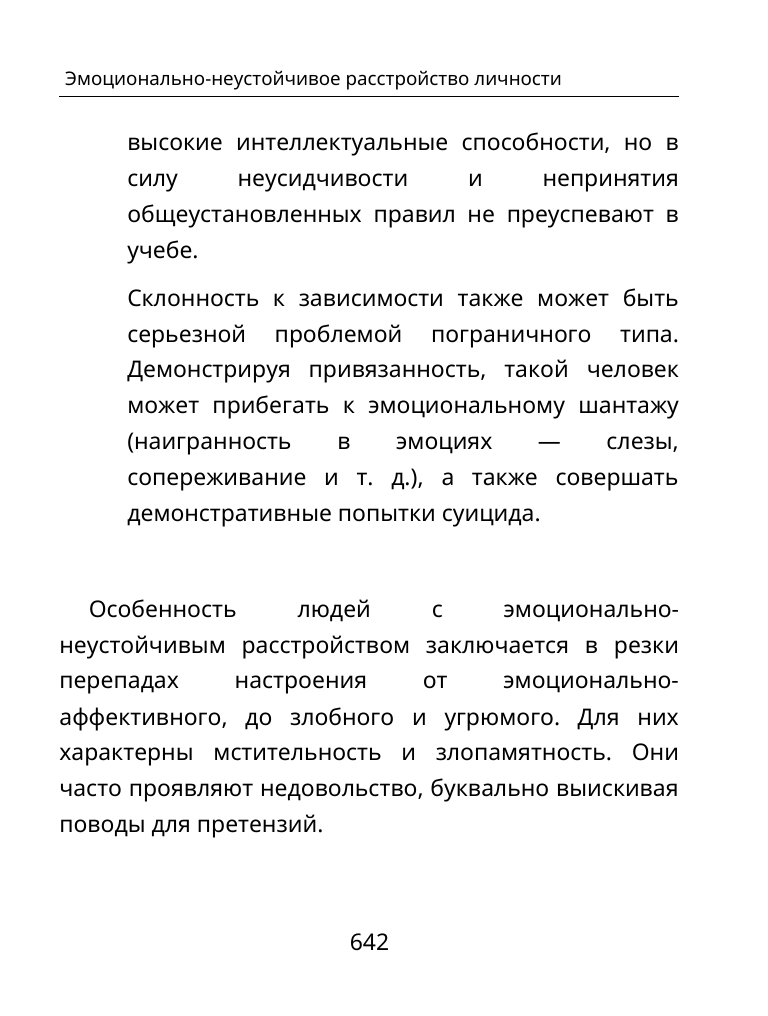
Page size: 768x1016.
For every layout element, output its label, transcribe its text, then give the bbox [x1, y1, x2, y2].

list Склонность к зависимости также может быть серьезной проблемой пограничного типа. Демонстрируя привязанность, такой человек может прибегать к эмоциональному шантажу (наигранность в эмоциях — слезы, сопереживание и т. д.), а также совершать демонстративные попытки суицида. [88, 282, 679, 528]
text Особенность людей с эмоционально-неустойчивым расстройством заключается в резки перепадах настроения от эмоционально-аффективного, до злобного и угрюмого. Для них характерны мстительность и злопамятность. Они часто проявляют недовольство, буквально выискивая поводы для претензий. [59, 593, 679, 839]
list высокие интеллектуальные способности, но в силу неусидчивости и непринятия общеустановленных правил не преуспевают в учебе. [88, 126, 679, 265]
